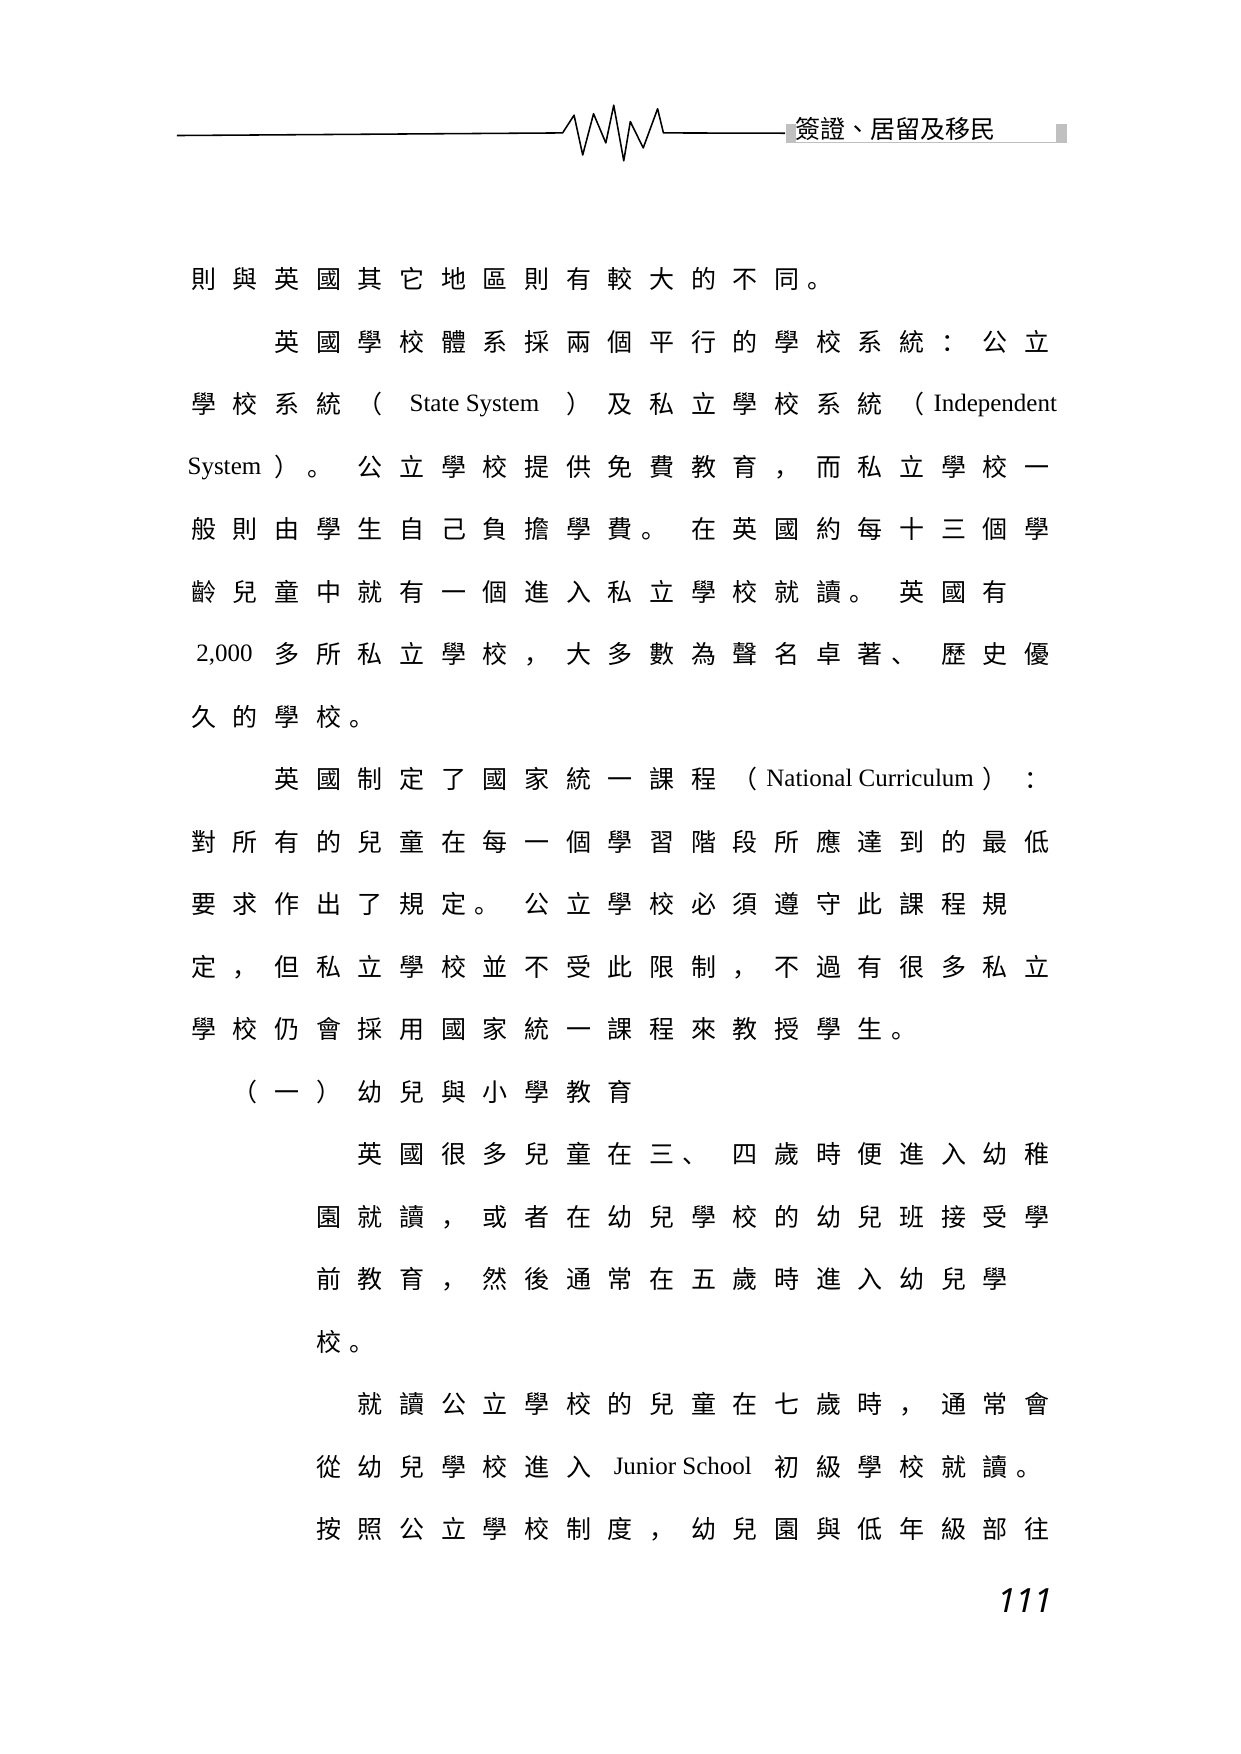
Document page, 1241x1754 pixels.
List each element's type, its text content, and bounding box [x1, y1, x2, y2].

text 英國很多兒童在三、四歲時便進入幼稚園就讀，或者在幼兒學校的幼兒班接受學前教育，然後通常在五歲時進入幼兒學校。 [281, 1111, 1058, 1361]
text 英國制定了國家統一課程（National Curriculum）：對所有的兒童在每一個學習階段所應達到的最低要求作出了規定。公立學校必須遵守此課程規定，但私立學校並不受此限制，不過有很多私立學校仍會採用國家統一課程來教授學生。 [183, 736, 1058, 1049]
text 則與英國其它地區則有較大的不同。 [183, 236, 1058, 299]
text 英國學校體系採兩個平行的學校系統：公立學校系統（State System）及私立學校系統（Independent System）。公立學校提供免費教育，而私立學校一般則由學生自己負擔學費。在英國約每十三個學齡兒童中就有一個進入私立學校就讀。英國有2,000多所私立學校，大多數為聲名卓著、歷史優久的學校。 [183, 299, 1058, 736]
text （一）幼兒與小學教育 [207, 1049, 1058, 1111]
text 就讀公立學校的兒童在七歲時，通常會從幼兒學校進入Junior School初級學校就讀。按照公立學校制度，幼兒園與低年級部往 [281, 1361, 1058, 1549]
